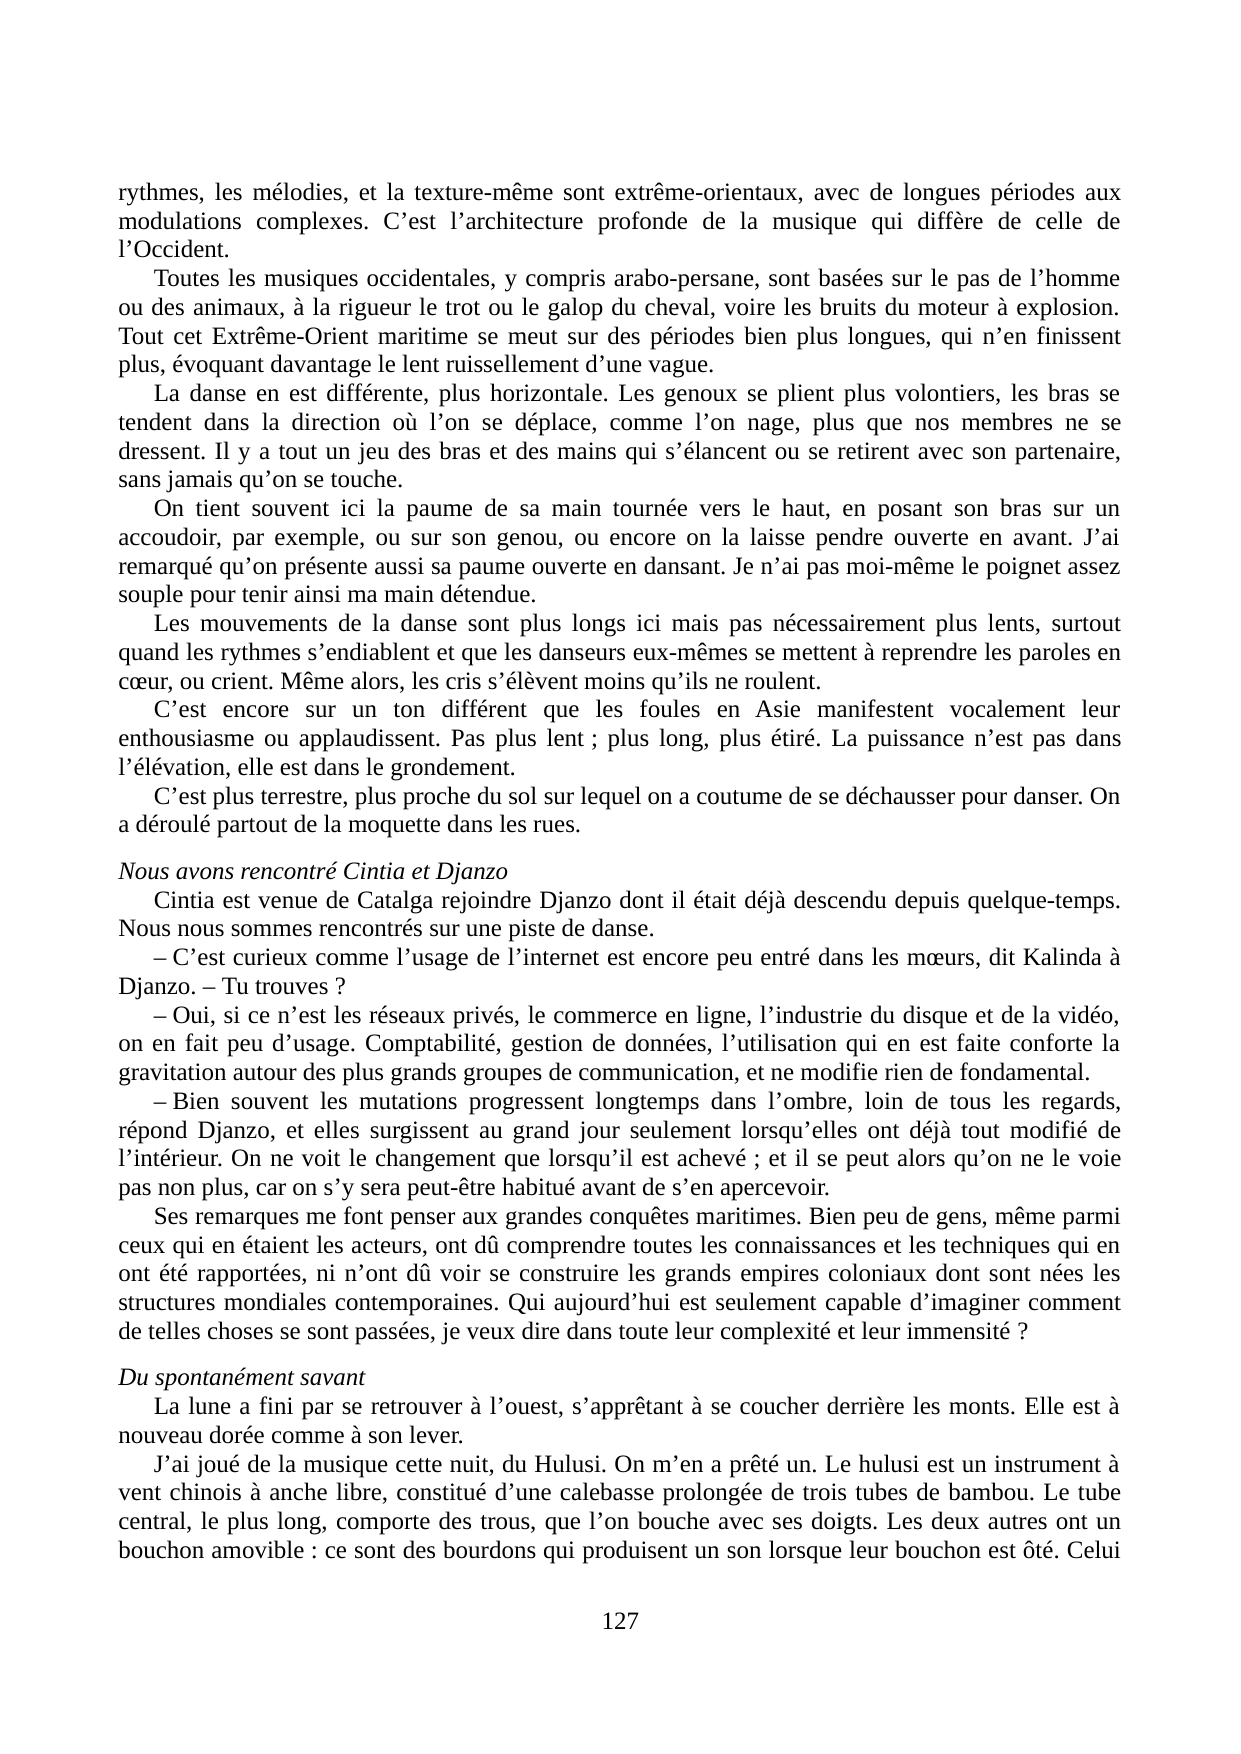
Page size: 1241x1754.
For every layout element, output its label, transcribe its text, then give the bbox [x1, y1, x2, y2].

text rythmes, les mélodies, et la texture-même sont extrême-orientaux, avec de longues périodes aux modulations complexes. C’est l’architecture profonde de la musique qui diffère de celle de l’Occident. [118, 177, 1122, 263]
text J’ai joué de la musique cette nuit, du Hulusi. On m’en a prêté un. Le hulusi est un instrument à vent chinois à anche libre, constitué d’une calebasse prolongée de trois tubes de bambou. Le tube central, le plus long, comporte des trous, que l’on bouche avec ses doigts. Les deux autres ont un bouchon amovible : ce sont des bourdons qui produisent un son lorsque leur bouchon est ôté. Celui [118, 1449, 1122, 1564]
text Cintia est venue de Catalga rejoindre Djanzo dont il était déjà descendu depuis quelque-temps. Nous nous sommes rencontrés sur une piste de danse. [118, 885, 1122, 942]
text – C’est curieux comme l’usage de l’internet est encore peu entré dans les mœurs, dit Kalinda à Djanzo. – Tu trouves ? [118, 942, 1122, 1000]
text La danse en est différente, plus horizontale. Les genoux se plient plus volontiers, les bras se tendent dans la direction où l’on se déplace, comme l’on nage, plus que nos membres ne se dressent. Il y a tout un jeu des bras et des mains qui s’élancent ou se retirent avec son partenaire, sans jamais qu’on se touche. [118, 378, 1122, 493]
subtitle Nous avons rencontré Cintia et Djanzo [118, 856, 1122, 885]
text C’est encore sur un ton différent que les foules en Asie manifestent vocalement leur enthousiasme ou applaudissent. Pas plus lent ; plus long, plus étiré. La puissance n’est pas dans l’élévation, elle est dans le grondement. [118, 694, 1122, 781]
text Les mouvements de la danse sont plus longs ici mais pas nécessairement plus lents, surtout quand les rythmes s’endiablent et que les danseurs eux-mêmes se mettent à reprendre les paroles en cœur, ou crient. Même alors, les cris s’élèvent moins qu’ils ne roulent. [118, 608, 1122, 694]
subtitle Du spontanément savant [118, 1362, 1122, 1391]
text – Oui, si ce n’est les réseaux privés, le commerce en ligne, l’industrie du disque et de la vidéo, on en fait peu d’usage. Comptabilité, gestion de données, l’utilisation qui en est faite conforte la gravitation autour des plus grands groupes de communication, et ne modifie rien de fondamental. [118, 1000, 1122, 1086]
text Toutes les musiques occidentales, y compris arabo-persane, sont basées sur le pas de l’homme ou des animaux, à la rigueur le trot ou le galop du cheval, voire les bruits du moteur à explosion. Tout cet Extrême-Orient maritime se meut sur des périodes bien plus longues, qui n’en finissent plus, évoquant davantage le lent ruissellement d’une vague. [118, 263, 1122, 378]
text On tient souvent ici la paume de sa main tournée vers le haut, en posant son bras sur un accoudoir, par exemple, ou sur son genou, ou encore on la laisse pendre ouverte en avant. J’ai remarqué qu’on présente aussi sa paume ouverte en dansant. Je n’ai pas moi-même le poignet assez souple pour tenir ainsi ma main détendue. [118, 493, 1122, 608]
text Ses remarques me font penser aux grandes conquêtes maritimes. Bien peu de gens, même parmi ceux qui en étaient les acteurs, ont dû comprendre toutes les connaissances et les techniques qui en ont été rapportées, ni n’ont dû voir se construire les grands empires coloniaux dont sont nées les structures mondiales contemporaines. Qui aujourd’hui est seulement capable d’imaginer comment de telles choses se sont passées, je veux dire dans toute leur complexité et leur immensité ? [118, 1201, 1122, 1345]
text La lune a fini par se retrouver à l’ouest, s’apprêtant à se coucher derrière les monts. Elle est à nouveau dorée comme à son lever. [118, 1391, 1122, 1449]
text C’est plus terrestre, plus proche du sol sur lequel on a coutume de se déchausser pour danser. On a déroulé partout de la moquette dans les rues. [118, 781, 1122, 838]
text – Bien souvent les mutations progressent longtemps dans l’ombre, loin de tous les regards, répond Djanzo, et elles surgissent au grand jour seulement lorsqu’elles ont déjà tout modifié de l’intérieur. On ne voit le changement que lorsqu’il est achevé ; et il se peut alors qu’on ne le voie pas non plus, car on s’y sera peut-être habitué avant de s’en apercevoir. [118, 1086, 1122, 1201]
